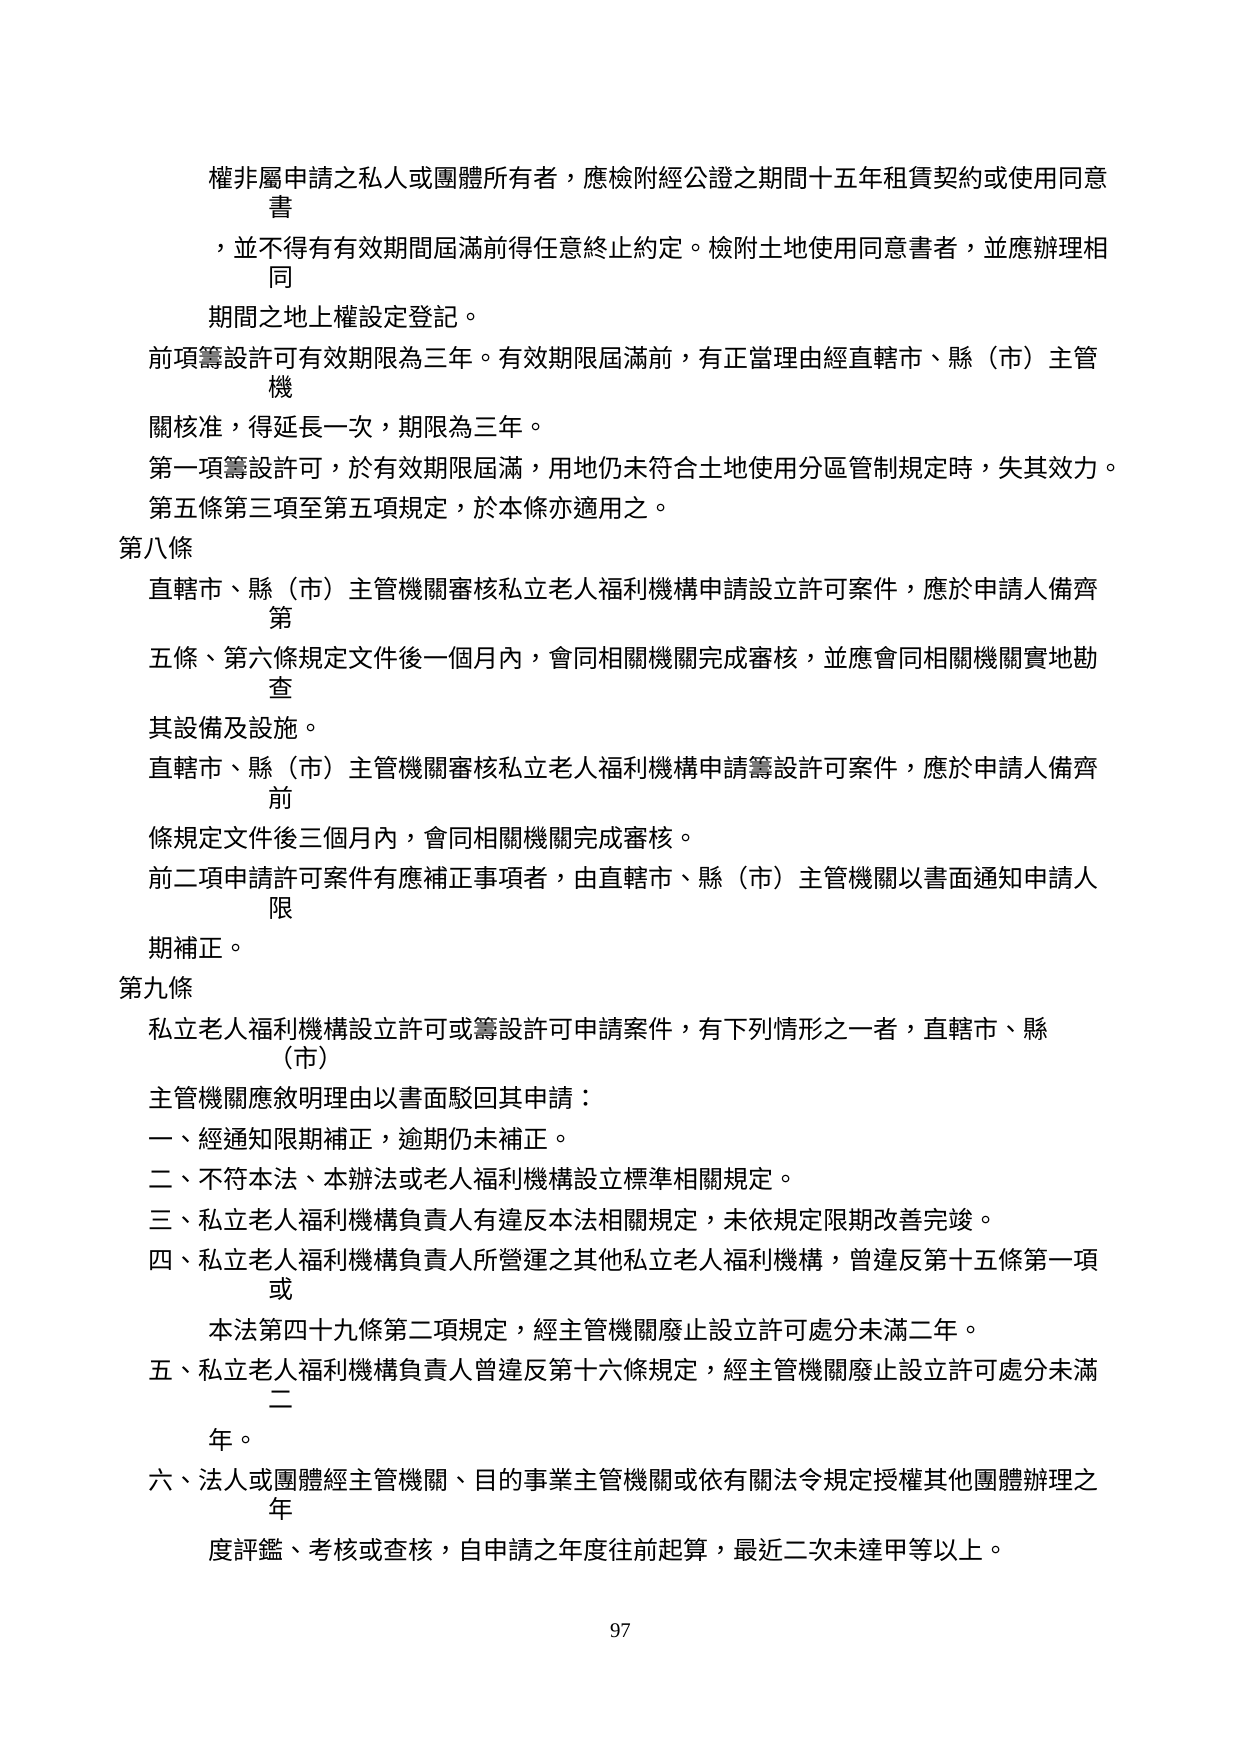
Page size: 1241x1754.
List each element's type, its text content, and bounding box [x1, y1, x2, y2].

text 四、私立老人福利機構負責人所營運之其他私立老人福利機構，曾違反第十五條第一項或 [118, 1246, 1122, 1304]
text 其設備及設施。 [118, 714, 1122, 743]
text 私立老人福利機構設立許可或籌設許可申請案件，有下列情形之一者，直轄市、縣（市） [118, 1015, 1122, 1073]
text ，並不得有有效期間屆滿前得任意終止約定。檢附土地使用同意書者，並應辦理相同 [118, 234, 1122, 292]
text 第八條 [118, 534, 1122, 564]
text 五、私立老人福利機構負責人曾違反第十六條規定，經主管機關廢止設立許可處分未滿二 [118, 1356, 1122, 1414]
text 期間之地上權設定登記。 [118, 303, 1122, 332]
text 直轄市、縣（市）主管機關審核私立老人福利機構申請設立許可案件，應於申請人備齊第 [118, 575, 1122, 633]
text 一、經通知限期補正，逾期仍未補正。 [118, 1125, 1122, 1154]
text 第一項籌設許可，於有效期限屆滿，用地仍未符合土地使用分區管制規定時，失其效力。 [118, 454, 1122, 483]
text 六、法人或團體經主管機關、目的事業主管機關或依有關法令規定授權其他團體辦理之年 [118, 1466, 1122, 1524]
text 關核准，得延長一次，期限為三年。 [118, 413, 1122, 442]
text 年。 [118, 1426, 1122, 1455]
text 第九條 [118, 974, 1122, 1004]
text 主管機關應敘明理由以書面駁回其申請： [118, 1084, 1122, 1114]
text 直轄市、縣（市）主管機關審核私立老人福利機構申請籌設許可案件，應於申請人備齊前 [118, 754, 1122, 813]
text 第五條第三項至第五項規定，於本條亦適用之。 [118, 494, 1122, 523]
text 本法第四十九條第二項規定，經主管機關廢止設立許可處分未滿二年。 [118, 1316, 1122, 1345]
text 期補正。 [118, 934, 1122, 963]
text 三、私立老人福利機構負責人有違反本法相關規定，未依規定限期改善完竣。 [118, 1206, 1122, 1235]
text 五條、第六條規定文件後一個月內，會同相關機關完成審核，並應會同相關機關實地勘查 [118, 644, 1122, 703]
text 前二項申請許可案件有應補正事項者，由直轄市、縣（市）主管機關以書面通知申請人限 [118, 864, 1122, 923]
text 度評鑑、考核或查核，自申請之年度往前起算，最近二次未達甲等以上。 [118, 1536, 1122, 1565]
text 前項籌設許可有效期限為三年。有效期限屆滿前，有正當理由經直轄市、縣（市）主管機 [118, 344, 1122, 402]
text 二、不符本法、本辦法或老人福利機構設立標準相關規定。 [118, 1165, 1122, 1194]
text 權非屬申請之私人或團體所有者，應檢附經公證之期間十五年租賃契約或使用同意書 [118, 164, 1122, 222]
text 條規定文件後三個月內，會同相關機關完成審核。 [118, 824, 1122, 853]
